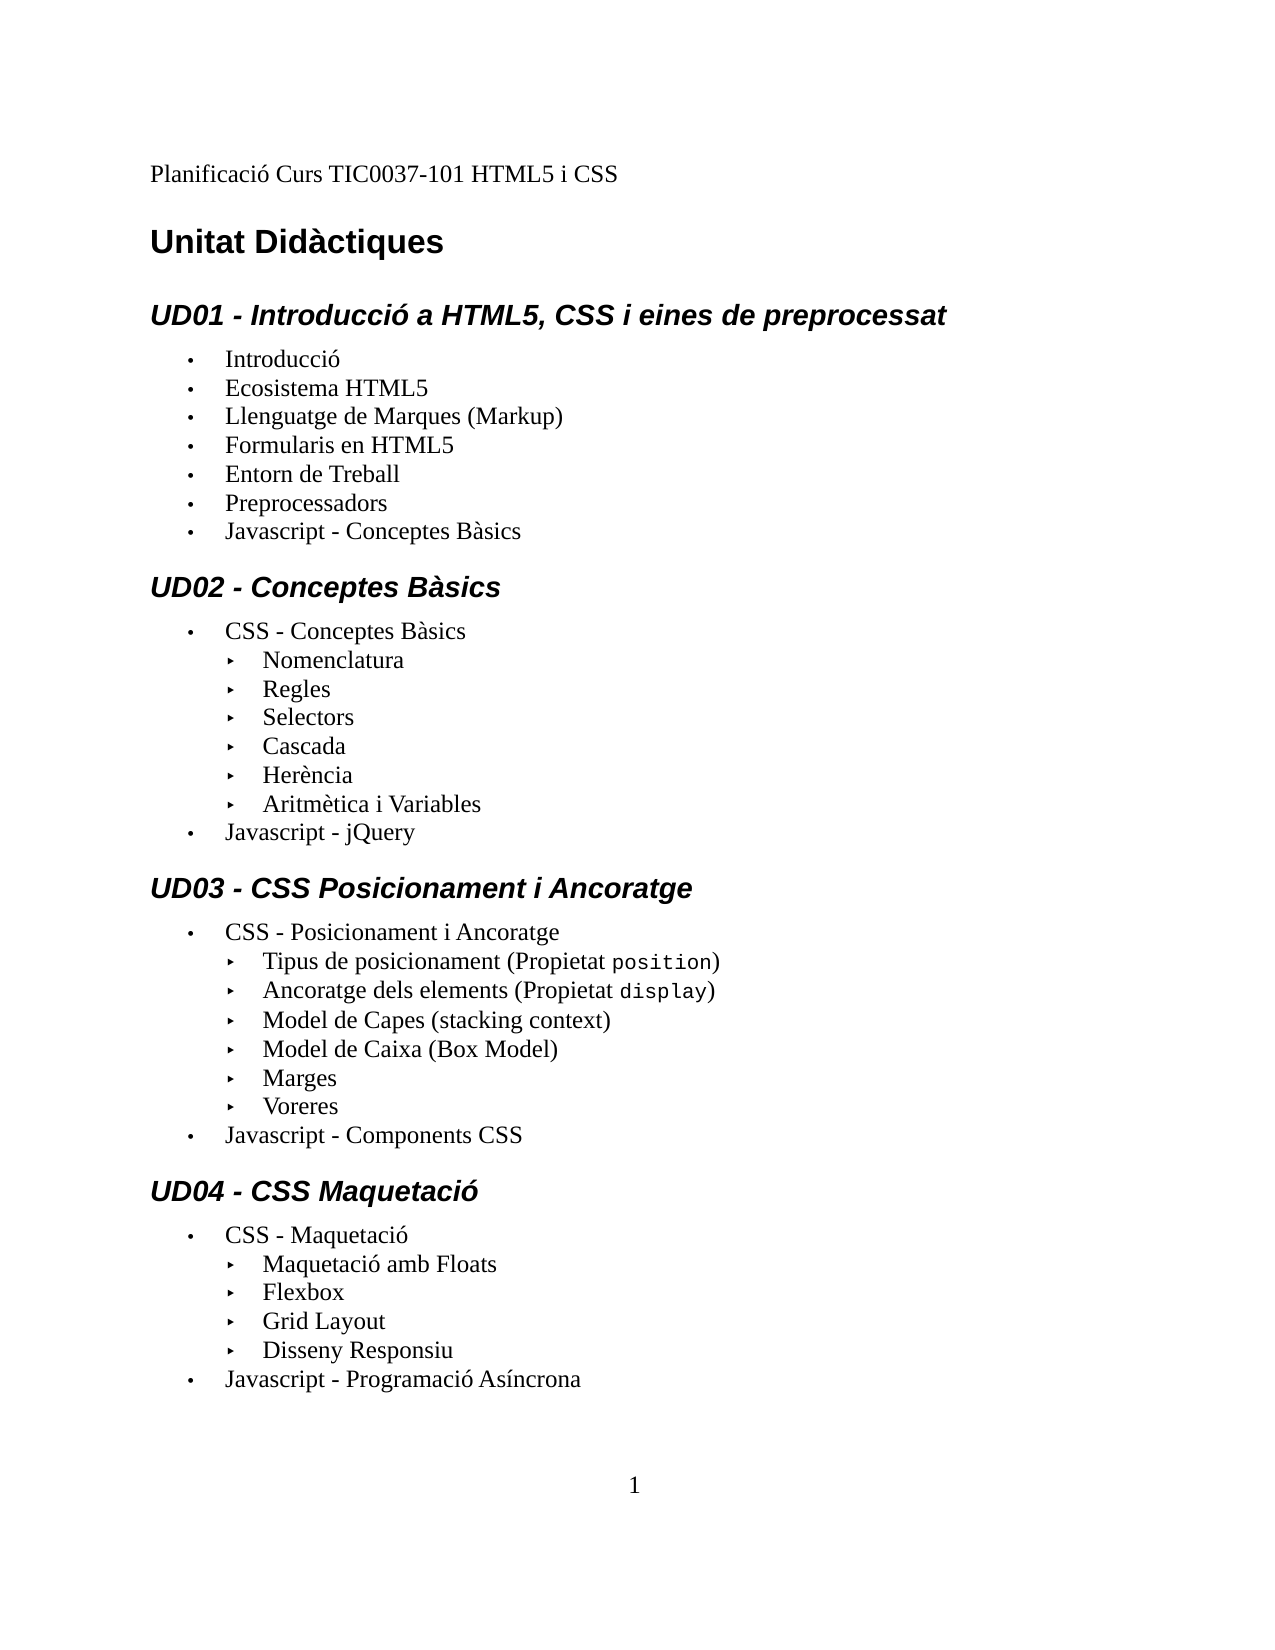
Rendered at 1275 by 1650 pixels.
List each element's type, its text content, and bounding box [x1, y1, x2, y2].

list Grid Layout [225, 1306, 1125, 1335]
list Cascada [225, 731, 1125, 760]
list Selectors [225, 702, 1125, 731]
list Marges [225, 1063, 1125, 1091]
list Preprocessadors [187, 488, 1125, 516]
list Regles [225, 674, 1125, 702]
list CSS - Conceptes Bàsics [187, 616, 1125, 645]
list Tipus de posicionament (Propietat position) [225, 946, 1125, 976]
list Voreres [225, 1091, 1125, 1120]
list Javascript - Programació Asíncrona [187, 1364, 1125, 1392]
list Javascript - jQuery [187, 817, 1125, 846]
subtitle Unitat Didàctiques [150, 222, 1125, 260]
list Flexbox [225, 1277, 1125, 1306]
list Entorn de Treball [187, 459, 1125, 488]
list Ancoratge dels elements (Propietat display) [225, 976, 1125, 1005]
subtitle UD03 - CSS Posicionament i Ancoratge [150, 871, 1125, 905]
list Llenguatge de Marques (Markup) [187, 401, 1125, 430]
list Aritmètica i Variables [225, 789, 1125, 817]
list Introducció [187, 344, 1125, 373]
list Maquetació amb Floats [225, 1249, 1125, 1277]
list Javascript - Conceptes Bàsics [187, 516, 1125, 545]
list Disseny Responsiu [225, 1335, 1125, 1364]
list Model de Capes (stacking context) [225, 1005, 1125, 1034]
subtitle UD02 - Conceptes Bàsics [150, 570, 1125, 604]
list Formularis en HTML5 [187, 430, 1125, 459]
subtitle UD04 - CSS Maquetació [150, 1174, 1125, 1207]
list Herència [225, 760, 1125, 789]
list Model de Caixa (Box Model) [225, 1034, 1125, 1063]
list Javascript - Components CSS [187, 1120, 1125, 1149]
list CSS - Maquetació [187, 1220, 1125, 1249]
list Ecosistema HTML5 [187, 373, 1125, 401]
subtitle UD01 - Introducció a HTML5, CSS i eines de preprocessat [150, 298, 1125, 331]
list Nomenclatura [225, 645, 1125, 674]
list CSS - Posicionament i Ancoratge [187, 917, 1125, 946]
text Planificació Curs TIC0037-101 HTML5 i CSS [150, 159, 1125, 188]
